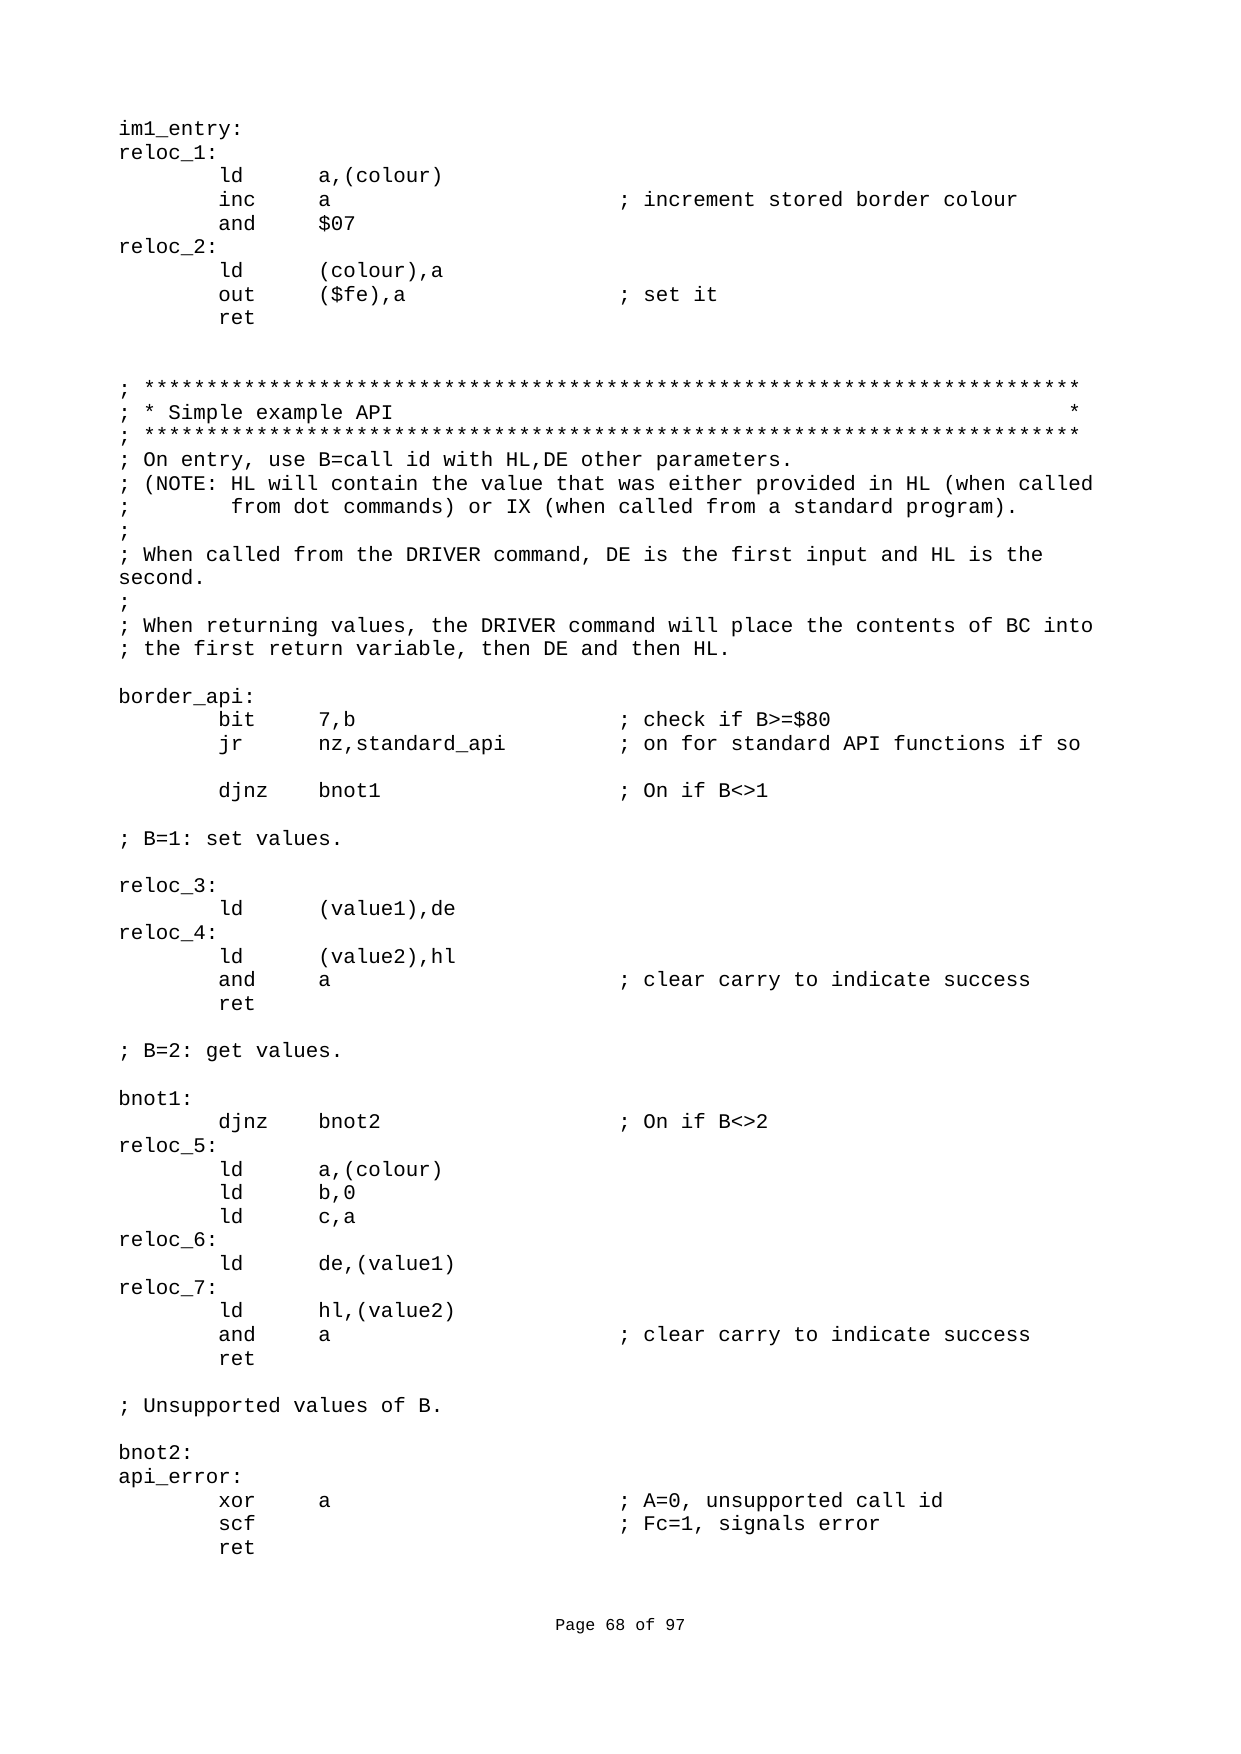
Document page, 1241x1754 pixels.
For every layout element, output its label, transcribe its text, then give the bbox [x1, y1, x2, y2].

text ld (value1),de [118, 898, 1122, 922]
text reloc_2: [118, 236, 1122, 260]
text reloc_7: [118, 1277, 1122, 1300]
text reloc_6: [118, 1229, 1122, 1253]
text ; (NOTE: HL will contain the value that was either provided in HL (when called [118, 473, 1122, 496]
text ld b,0 [118, 1182, 1122, 1206]
text bnot2: [118, 1442, 1122, 1466]
text ld (value2),hl [118, 946, 1122, 969]
text ; [118, 591, 1122, 615]
text ; * Simple example API * [118, 402, 1122, 426]
text ret [118, 1537, 1122, 1561]
text ld c,a [118, 1206, 1122, 1229]
text api_error: [118, 1466, 1122, 1489]
text djnz bnot1 ; On if B<>1 [118, 780, 1122, 804]
text and a ; clear carry to indicate success [118, 1324, 1122, 1348]
text ; B=1: set values. [118, 827, 1122, 851]
text ; When returning values, the DRIVER command will place the contents of BC into [118, 615, 1122, 638]
text scf ; Fc=1, signals error [118, 1513, 1122, 1537]
text ld de,(value1) [118, 1253, 1122, 1277]
text ld hl,(value2) [118, 1300, 1122, 1324]
text ld a,(colour) [118, 165, 1122, 189]
text ret [118, 1348, 1122, 1371]
text ; the first return variable, then DE and then HL. [118, 638, 1122, 662]
text reloc_4: [118, 922, 1122, 946]
text inc a ; increment stored border colour [118, 189, 1122, 213]
text out ($fe),a ; set it [118, 284, 1122, 307]
text ld a,(colour) [118, 1158, 1122, 1182]
text ; When called from the DRIVER command, DE is the first input and HL is the second. [118, 544, 1122, 591]
text ; *************************************************************************** [118, 378, 1122, 402]
text ; On entry, use B=call id with HL,DE other parameters. [118, 449, 1122, 473]
text and a ; clear carry to indicate success [118, 969, 1122, 993]
text im1_entry: [118, 118, 1122, 142]
text reloc_1: [118, 142, 1122, 165]
text bnot1: [118, 1088, 1122, 1111]
text djnz bnot2 ; On if B<>2 [118, 1111, 1122, 1135]
text xor a ; A=0, unsupported call id [118, 1489, 1122, 1513]
text ; from dot commands) or IX (when called from a standard program). [118, 496, 1122, 520]
text ret [118, 993, 1122, 1017]
text ; *************************************************************************** [118, 426, 1122, 449]
text reloc_5: [118, 1135, 1122, 1158]
text ; B=2: get values. [118, 1040, 1122, 1064]
text bit 7,b ; check if B>=$80 [118, 709, 1122, 733]
text border_api: [118, 686, 1122, 709]
text ld (colour),a [118, 260, 1122, 284]
text ; Unsupported values of B. [118, 1395, 1122, 1419]
text jr nz,standard_api ; on for standard API functions if so [118, 733, 1122, 757]
text ; [118, 520, 1122, 544]
text ret [118, 307, 1122, 331]
text and $07 [118, 213, 1122, 236]
text reloc_3: [118, 875, 1122, 898]
